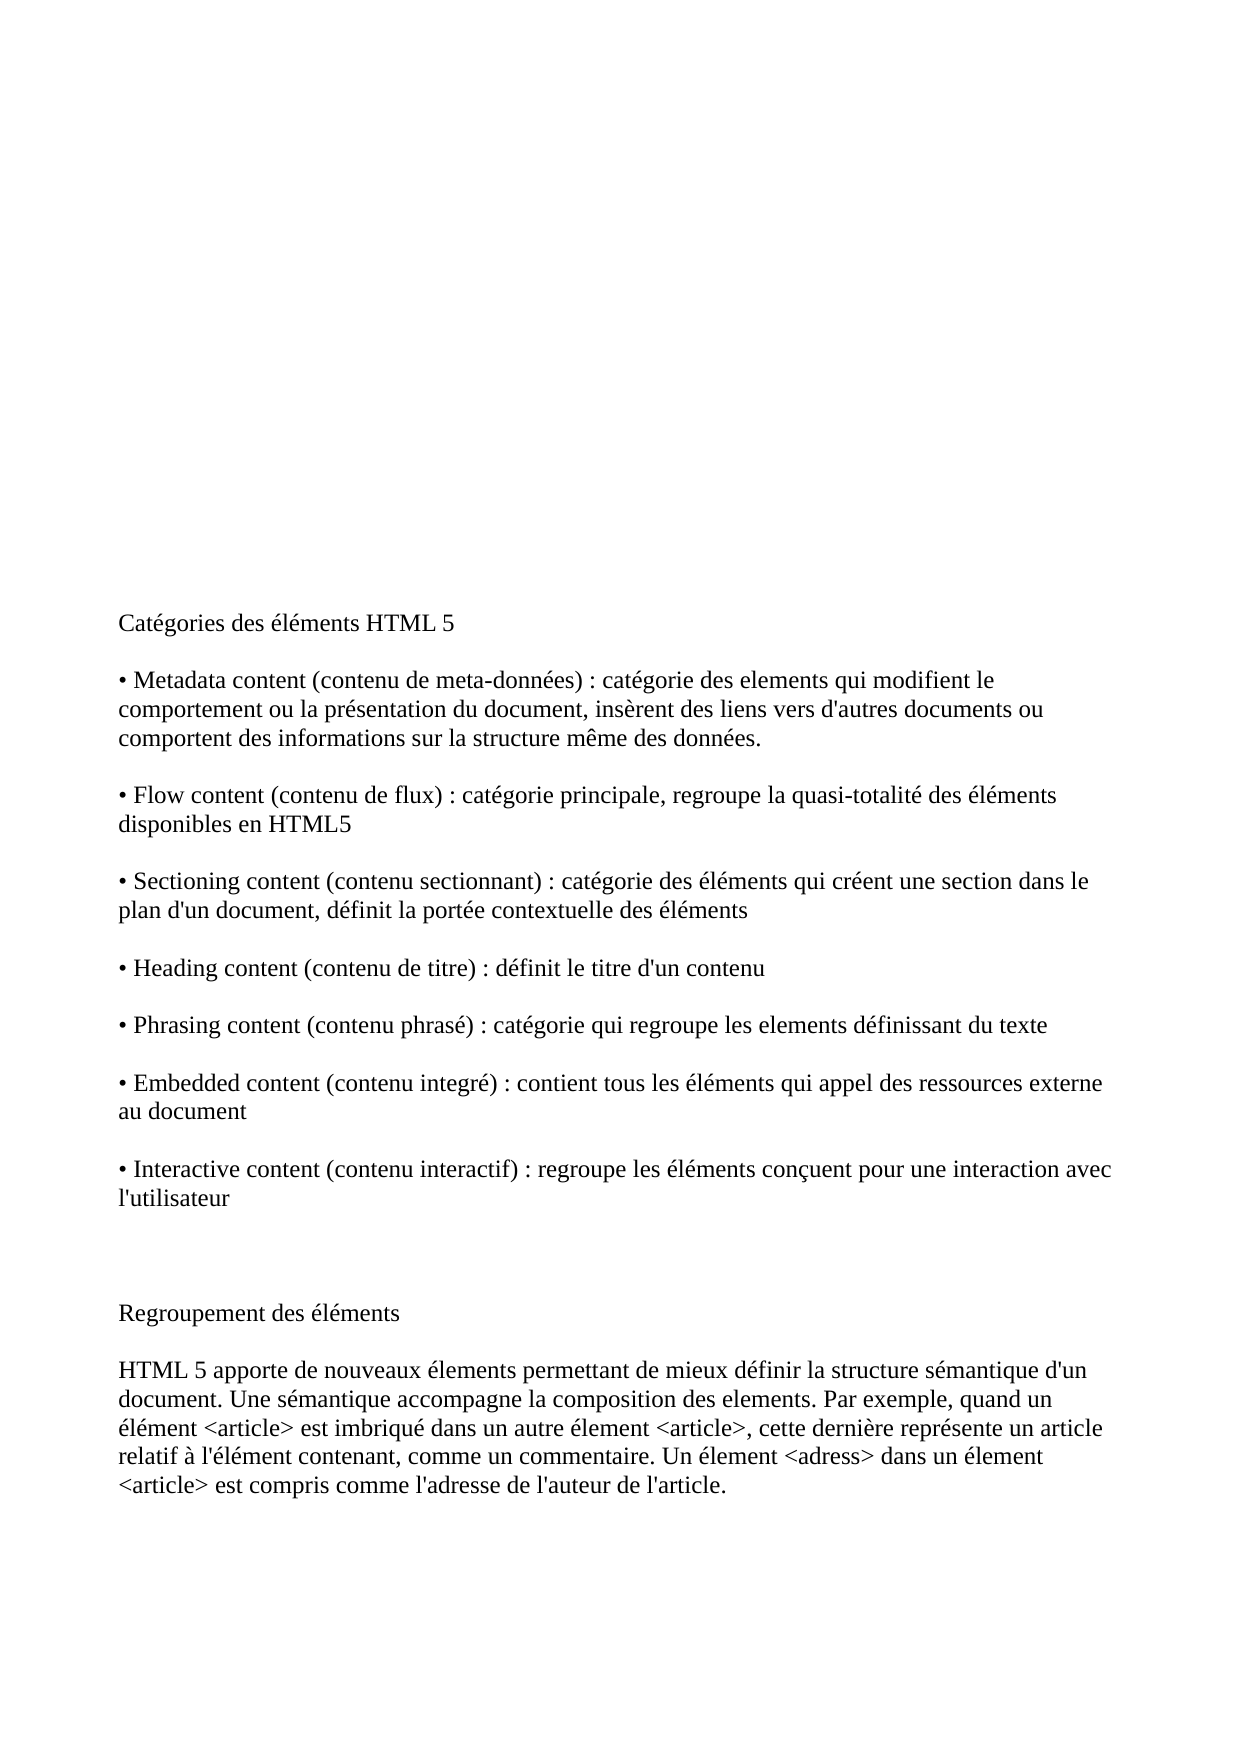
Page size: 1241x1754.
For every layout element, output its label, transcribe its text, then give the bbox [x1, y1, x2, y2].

text • Metadata content (contenu de meta-données) : catégorie des elements qui modifient le comportement ou la présentation du document, insèrent des liens vers d'autres documents ou comportent des informations sur la structure même des données. [118, 665, 1122, 751]
text Regroupement des éléments [118, 1298, 1122, 1326]
text • Interactive content (contenu interactif) : regroupe les éléments conçuent pour une interaction avec l'utilisateur [118, 1154, 1122, 1211]
text • Sectioning content (contenu sectionnant) : catégorie des éléments qui créent une section dans le plan d'un document, définit la portée contextuelle des éléments [118, 866, 1122, 924]
text HTML 5 apporte de nouveaux élements permettant de mieux définir la structure sémantique d'un document. Une sémantique accompagne la composition des elements. Par exemple, quand un élément <article> est imbriqué dans un autre élement <article>, cette dernière représente un article relatif à l'élément contenant, comme un commentaire. Un élement <adress> dans un élement <article> est compris comme l'adresse de l'auteur de l'article. [118, 1355, 1122, 1499]
text • Embedded content (contenu integré) : contient tous les éléments qui appel des ressources externe au document [118, 1068, 1122, 1125]
text Catégories des éléments HTML 5 [118, 608, 1122, 636]
text • Heading content (contenu de titre) : définit le titre d'un contenu [118, 953, 1122, 981]
text • Flow content (contenu de flux) : catégorie principale, regroupe la quasi-totalité des éléments disponibles en HTML5 [118, 780, 1122, 838]
text • Phrasing content (contenu phrasé) : catégorie qui regroupe les elements définissant du texte [118, 1010, 1122, 1039]
